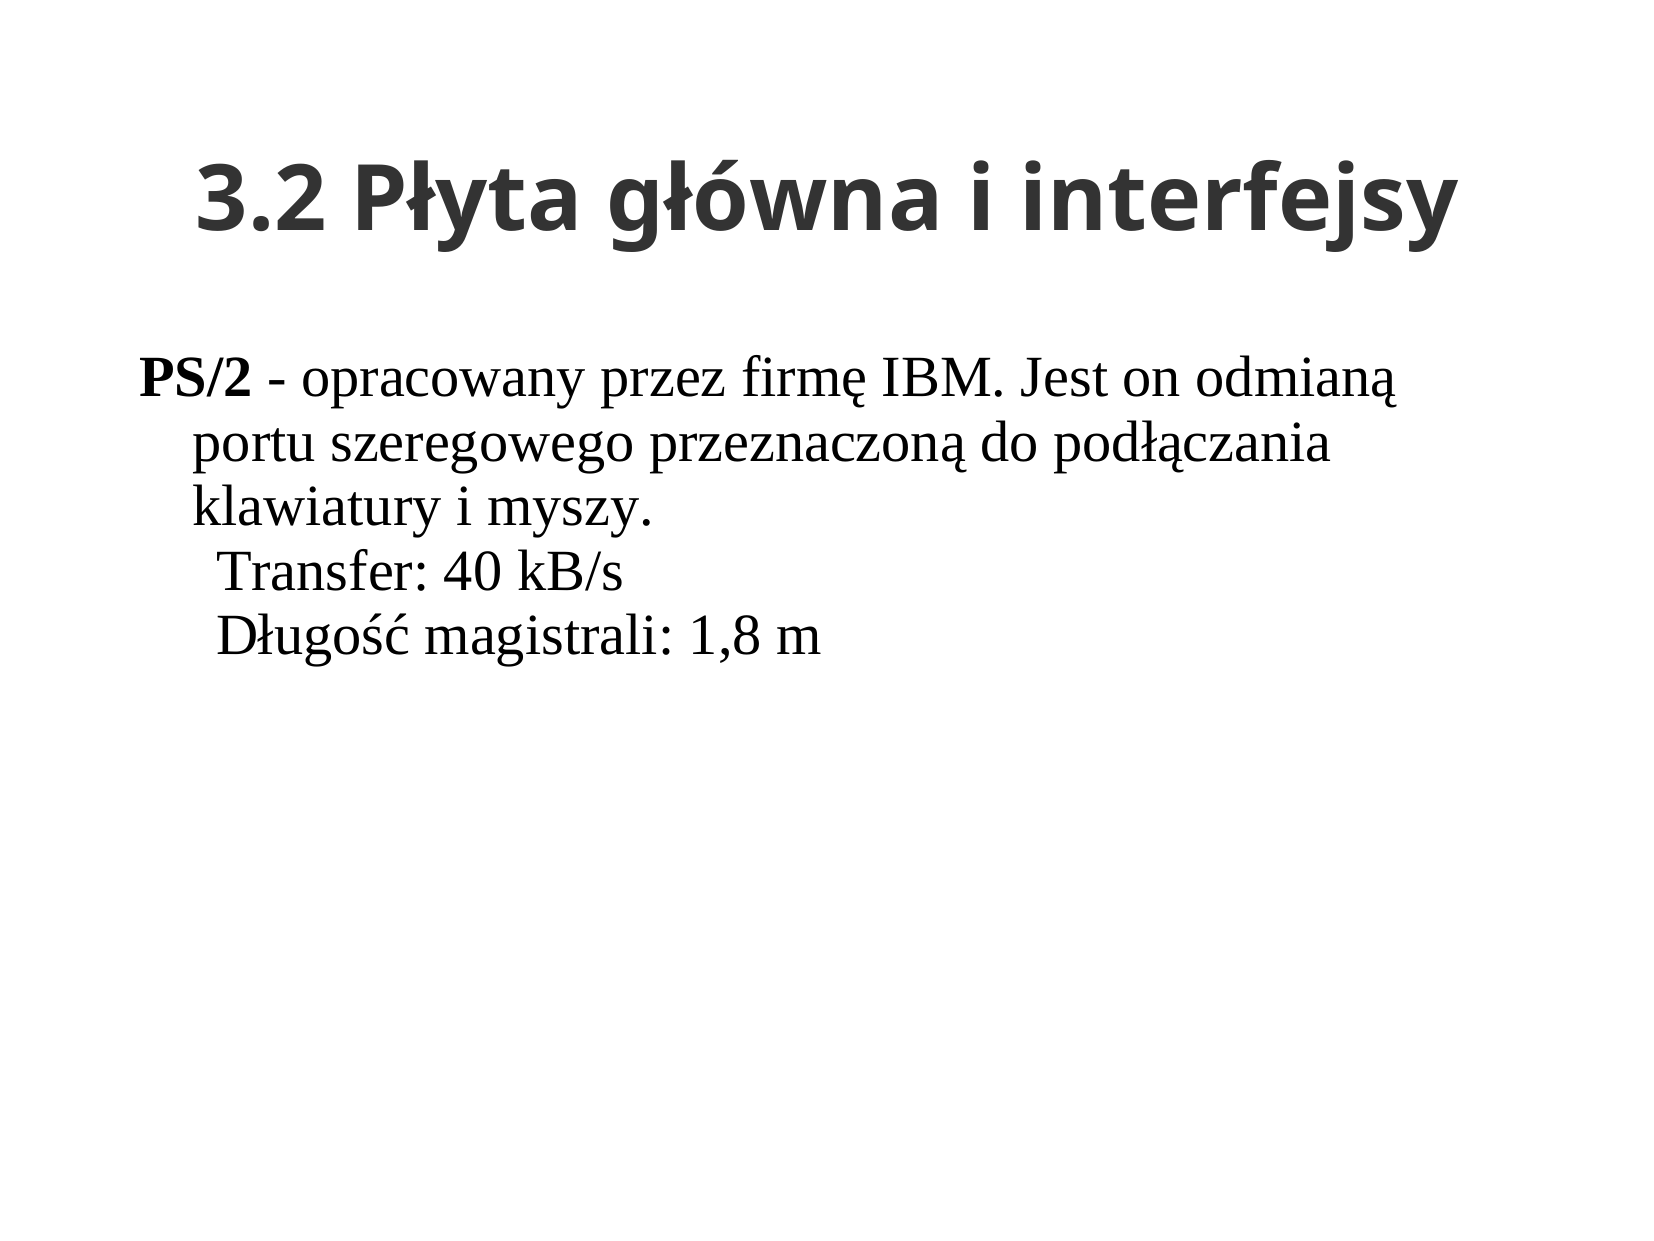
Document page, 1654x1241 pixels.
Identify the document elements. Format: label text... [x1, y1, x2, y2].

title 3.2 Płyta główna i interfejsy [121, 91, 1534, 299]
list PS/2 - opracowany przez firmę IBM. Jest on odmianą portu szeregowego przeznaczoną do podłączania klawiatury i myszy. Transfer: 40 kB/s Długość magistrali: 1,8 m [121, 344, 1534, 1127]
